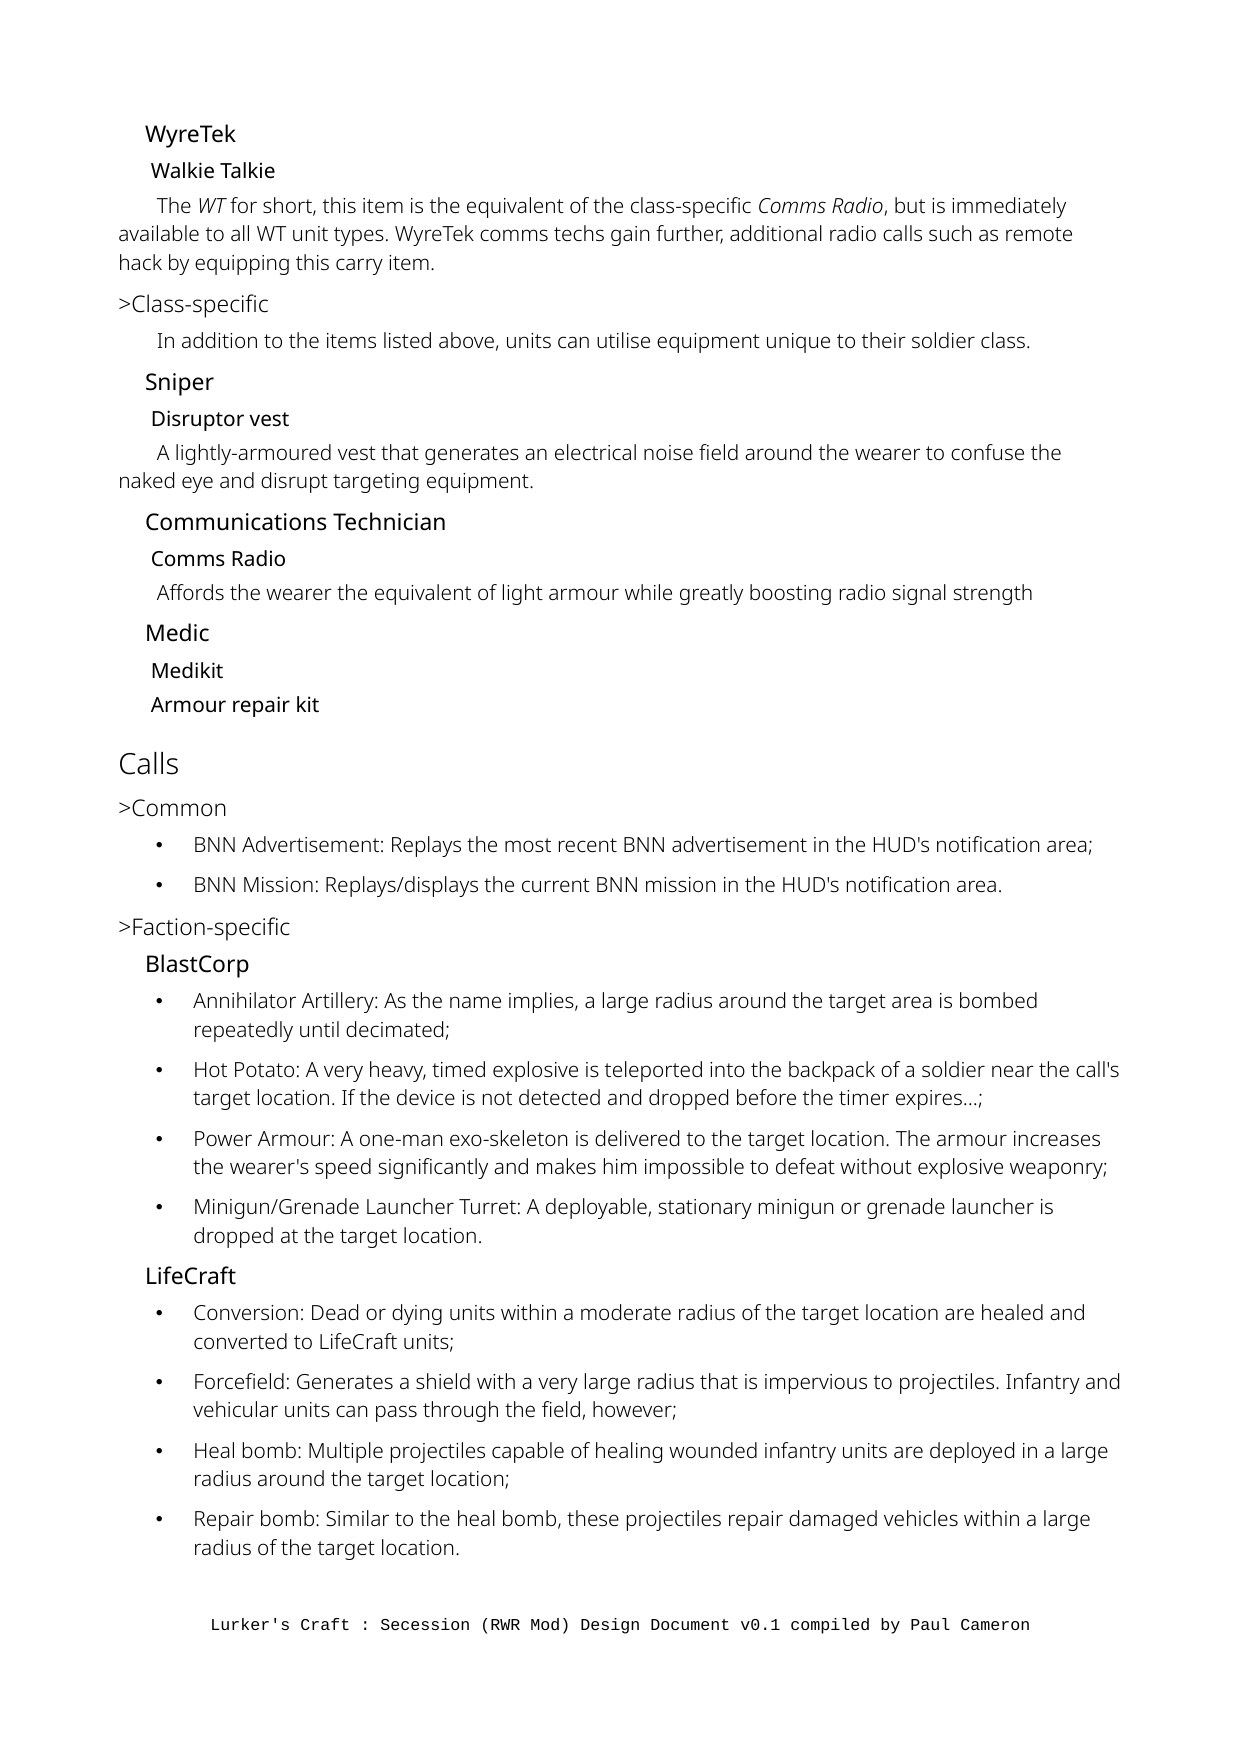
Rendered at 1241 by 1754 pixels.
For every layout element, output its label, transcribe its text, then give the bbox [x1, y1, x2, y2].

text The WT for short, this item is the equivalent of the class-specific Comms Radio, but is immediately available to all WT unit types. WyreTek comms techs gain further, additional radio calls such as remote hack by equipping this carry item. [118, 191, 1122, 276]
subtitle >Faction-specific [118, 911, 1122, 942]
text Affords the wearer the equivalent of light armour while greatly boosting radio signal strength [118, 578, 1122, 607]
list BNN Advertisement: Replays the most recent BNN advertisement in the HUD's notification area; [156, 830, 1122, 859]
subtitle Disruptor vest [151, 404, 1122, 432]
list Annihilator Artillery: As the name implies, a large radius around the target area is bombed repeatedly until decimated; [156, 986, 1122, 1043]
subtitle Armour repair kit [151, 690, 1122, 718]
subtitle Calls [118, 743, 1122, 783]
list Minigun/Grenade Launcher Turret: A deployable, stationary minigun or grenade launcher is dropped at the target location. [156, 1192, 1122, 1249]
subtitle Medic [136, 617, 1122, 649]
subtitle Comms Radio [151, 544, 1122, 572]
subtitle Medikit [151, 656, 1122, 684]
list Power Armour: A one-man exo-skeleton is delivered to the target location. The armour increases the wearer's speed significantly and makes him impossible to defeat without explosive weaponry; [156, 1124, 1122, 1181]
subtitle Communications Technician [136, 506, 1122, 537]
subtitle Sniper [136, 365, 1122, 397]
subtitle Walkie Talkie [151, 156, 1122, 185]
list BNN Mission: Replays/displays the current BNN mission in the HUD's notification area. [156, 871, 1122, 899]
subtitle LifeCraft [136, 1260, 1122, 1291]
list Heal bomb: Multiple projectiles capable of healing wounded infantry units are deployed in a large radius around the target location; [156, 1436, 1122, 1493]
list Hot Potato: A very heavy, timed explosive is teleported into the backpack of a soldier near the call's target location. If the device is not detected and dropped before the timer expires...; [156, 1055, 1122, 1112]
list Conversion: Dead or dying units within a moderate radius of the target location are healed and converted to LifeCraft units; [156, 1298, 1122, 1355]
list Forcefield: Generates a shield with a very large radius that is impervious to projectiles. Infantry and vehicular units can pass through the field, however; [156, 1367, 1122, 1424]
subtitle >Common [118, 792, 1122, 823]
subtitle >Class-specific [118, 288, 1122, 319]
subtitle BlastCorp [136, 948, 1122, 979]
list Repair bomb: Similar to the heal bomb, these projectiles repair damaged vehicles within a large radius of the target location. [156, 1504, 1122, 1561]
text A lightly-armoured vest that generates an electrical noise field around the wearer to confuse the naked eye and disrupt targeting equipment. [118, 438, 1122, 495]
text In addition to the items listed above, units can utilise equipment unique to their soldier class. [118, 326, 1122, 355]
subtitle WyreTek [136, 118, 1122, 149]
